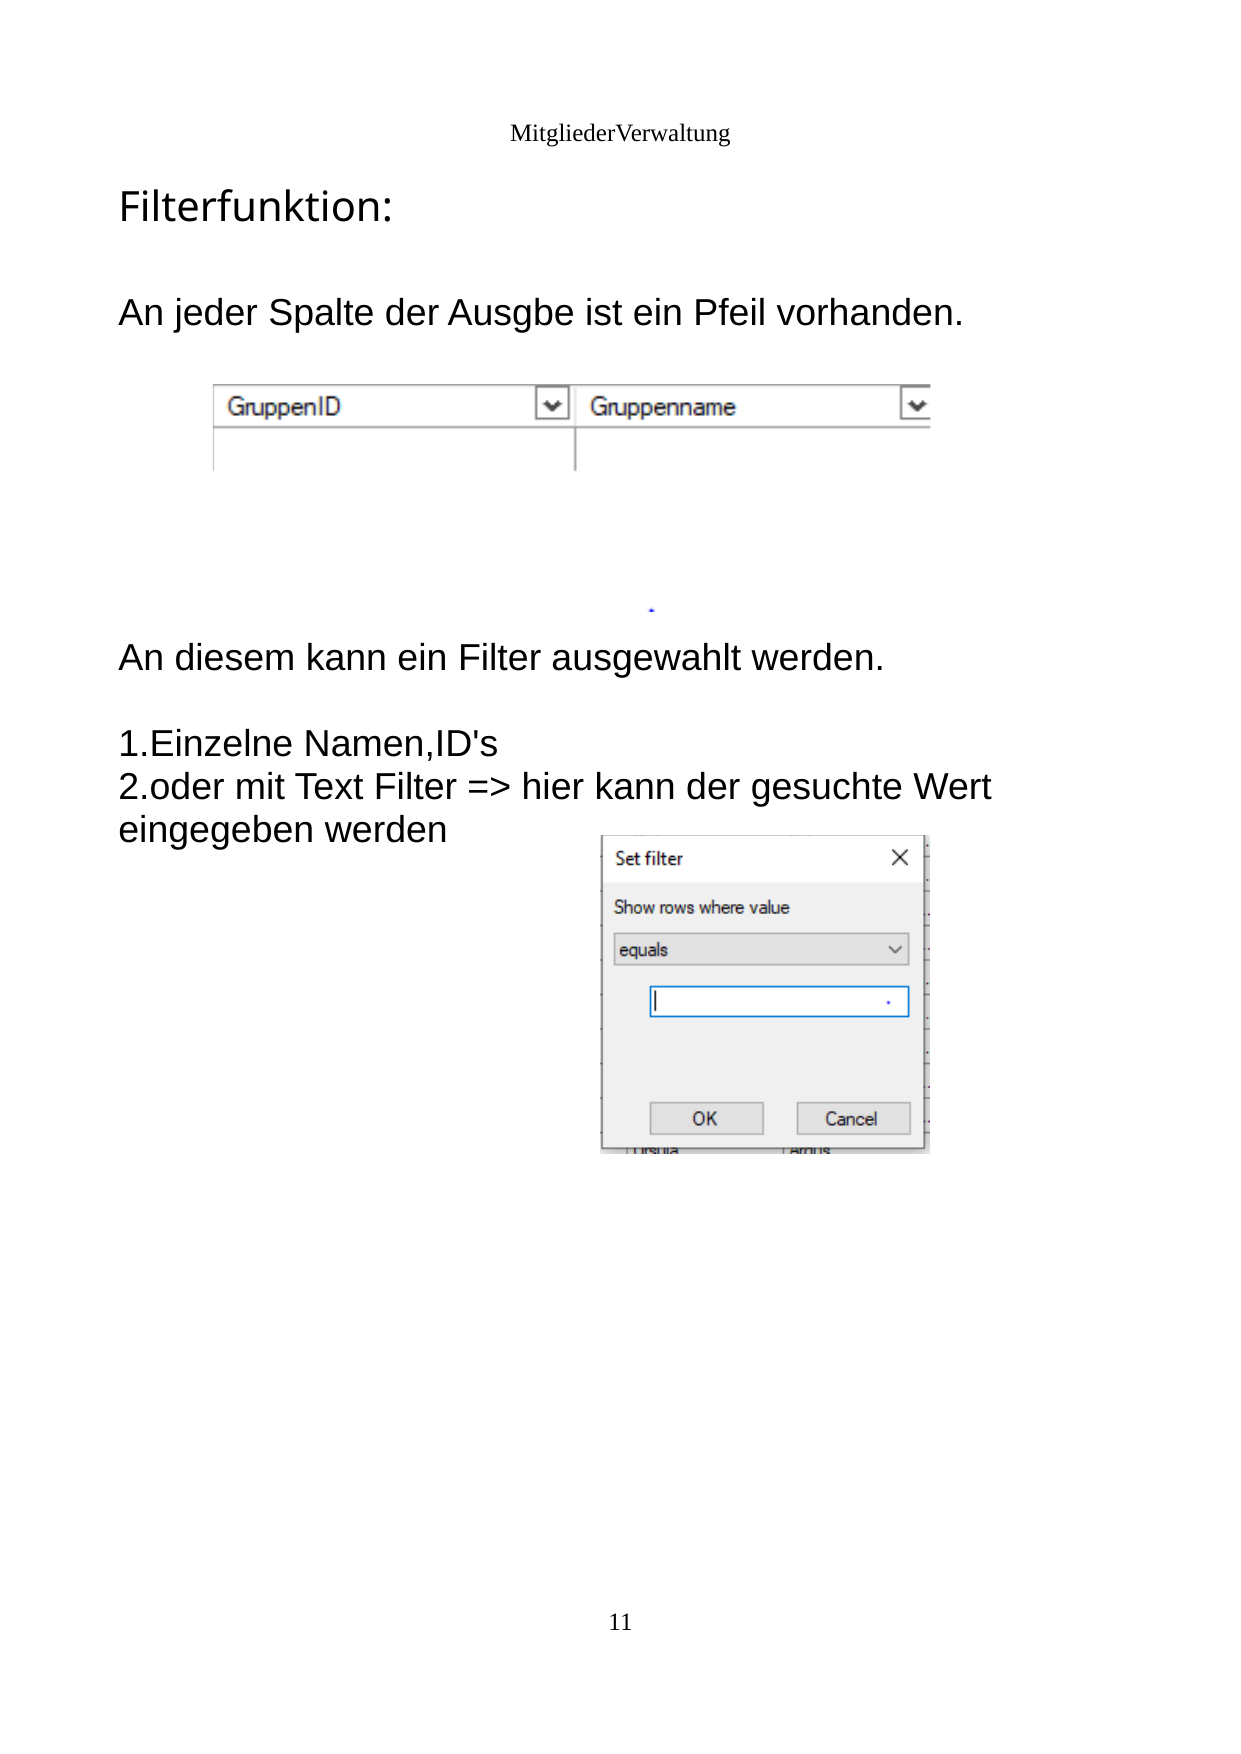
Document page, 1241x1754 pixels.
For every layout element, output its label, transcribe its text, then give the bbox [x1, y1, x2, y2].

picture [600, 835, 930, 1154]
text An diesem kann ein Filter ausgewahlt werden. [118, 635, 1122, 678]
picture [212, 384, 931, 612]
text 2.oder mit Text Filter => hier kann der gesuchte Wert eingegeben werden [118, 764, 1122, 851]
text Filterfunktion: [118, 176, 1122, 233]
text An jeder Spalte der Ausgbe ist ein Pfeil vorhanden. [118, 290, 1122, 333]
text 1.Einzelne Namen,ID's [118, 721, 1122, 764]
